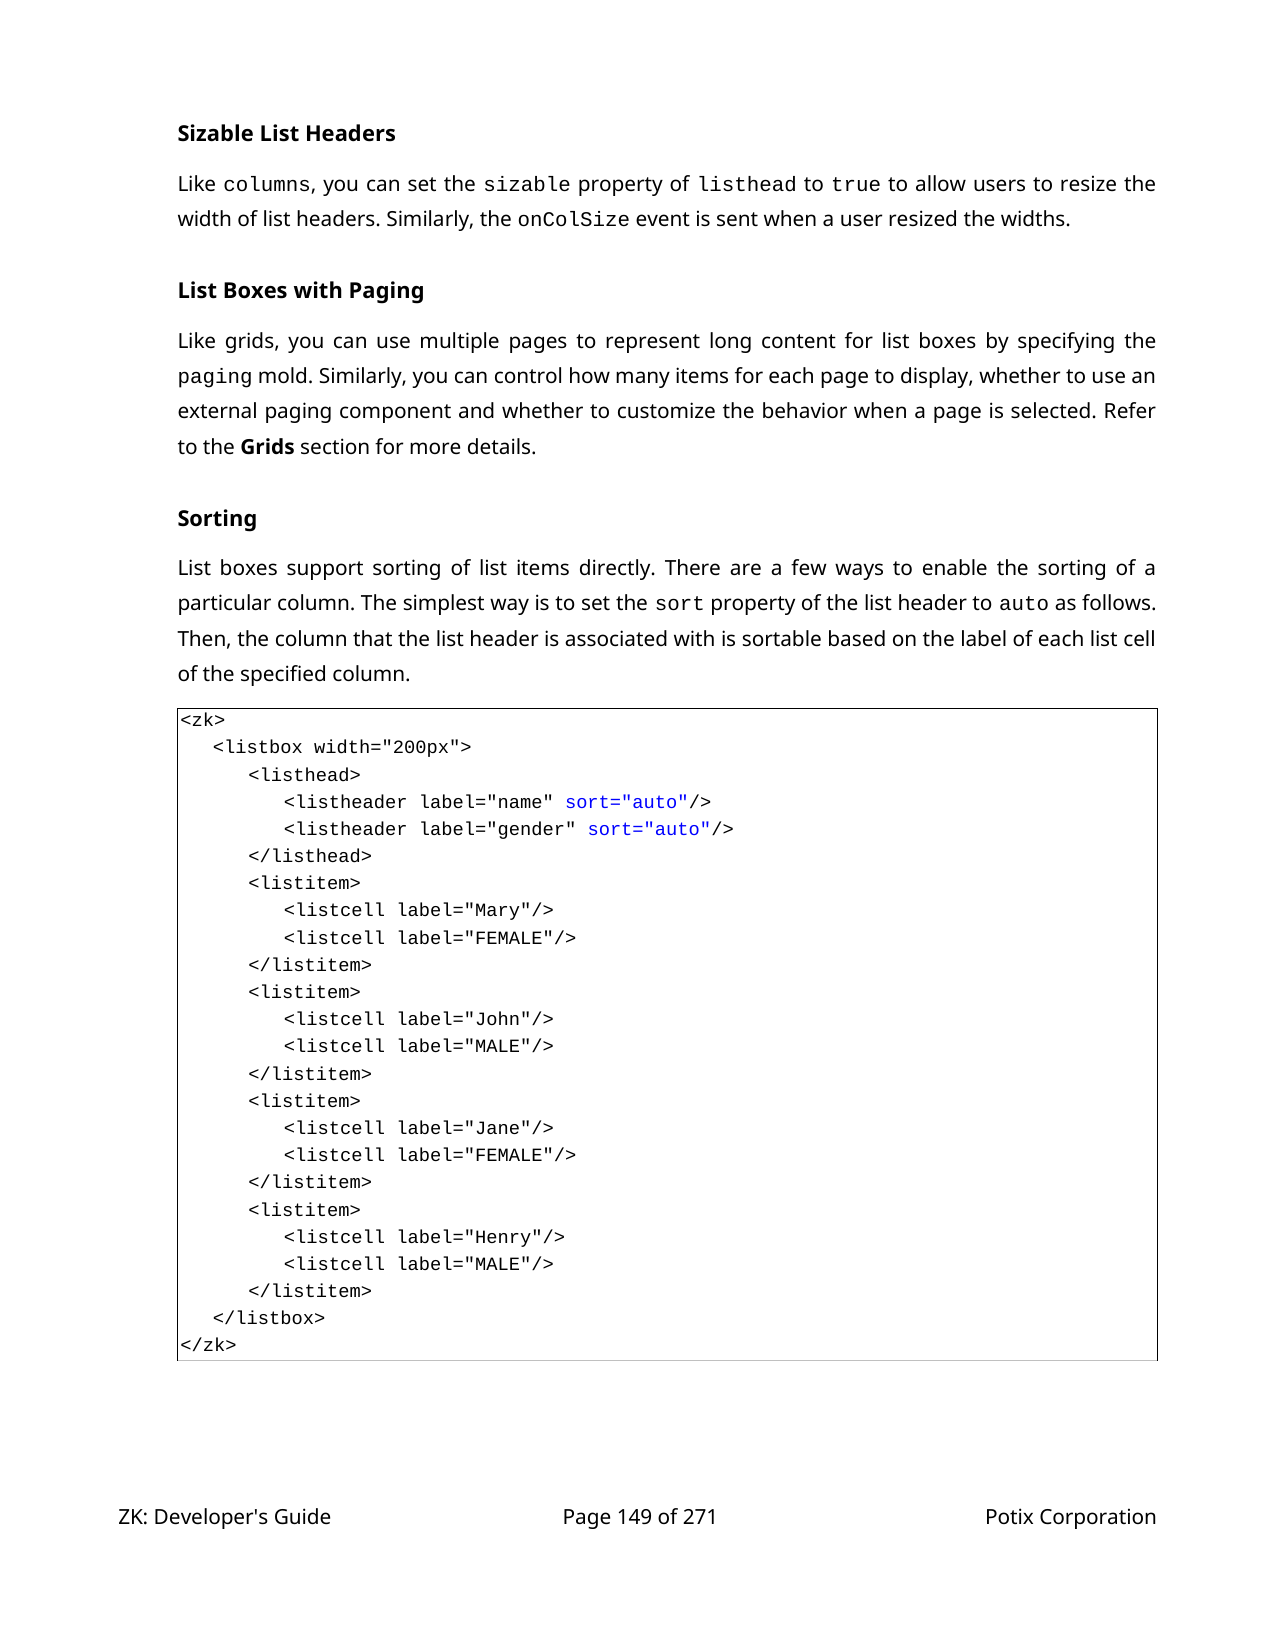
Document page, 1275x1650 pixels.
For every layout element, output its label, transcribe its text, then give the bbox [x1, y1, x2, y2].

text <listcell label="MALE"/> [178, 1252, 1157, 1276]
text </listitem> [178, 953, 1157, 977]
text List boxes support sorting of list items directly. There are a few ways to enable the sorting of a particular column. The simplest way is to set the sort property of the list header to auto as follows. Then, the column that the list header is associated with is sortable based on the label of each list cell of the specified column. [177, 553, 1157, 687]
text <listitem> [178, 1089, 1157, 1113]
text <listcell label="Jane"/> [178, 1116, 1157, 1140]
text <listcell label="Mary"/> [178, 898, 1157, 923]
text <listhead> [178, 762, 1157, 787]
text <listitem> [178, 1197, 1157, 1222]
text <zk> [178, 709, 1157, 732]
text Like grids, you can use multiple pages to represent long content for list boxes by specifying the paging mold. Similarly, you can control how many items for each page to display, whether to use an external paging component and whether to customize the behavior when a page is selected. Refer to the Grids section for more details. [177, 326, 1157, 460]
text </listitem> [178, 1279, 1157, 1303]
subtitle Sizable List Headers [177, 118, 1157, 148]
text <listcell label="MALE"/> [178, 1034, 1157, 1058]
text <listitem> [178, 871, 1157, 895]
text </listitem> [178, 1170, 1157, 1194]
text Like columns, you can set the sizable property of listhead to true to allow users to resize the width of list headers. Similarly, the onColSize event is sent when a user resized the widths. [177, 169, 1157, 233]
text <listheader label="gender" sort="auto"/> [178, 817, 1157, 841]
text <listcell label="FEMALE"/> [178, 1143, 1157, 1167]
subtitle Sorting [177, 503, 1157, 533]
text </listitem> [178, 1061, 1157, 1086]
subtitle List Boxes with Paging [177, 275, 1157, 305]
text </listbox> [178, 1306, 1157, 1330]
text <listcell label="John"/> [178, 1007, 1157, 1031]
text </zk> [178, 1333, 1157, 1360]
text <listcell label="Henry"/> [178, 1224, 1157, 1249]
text <listcell label="FEMALE"/> [178, 926, 1157, 950]
text <listheader label="name" sort="auto"/> [178, 789, 1157, 814]
text </listhead> [178, 844, 1157, 868]
text <listbox width="200px"> [178, 735, 1157, 759]
text <listitem> [178, 980, 1157, 1004]
